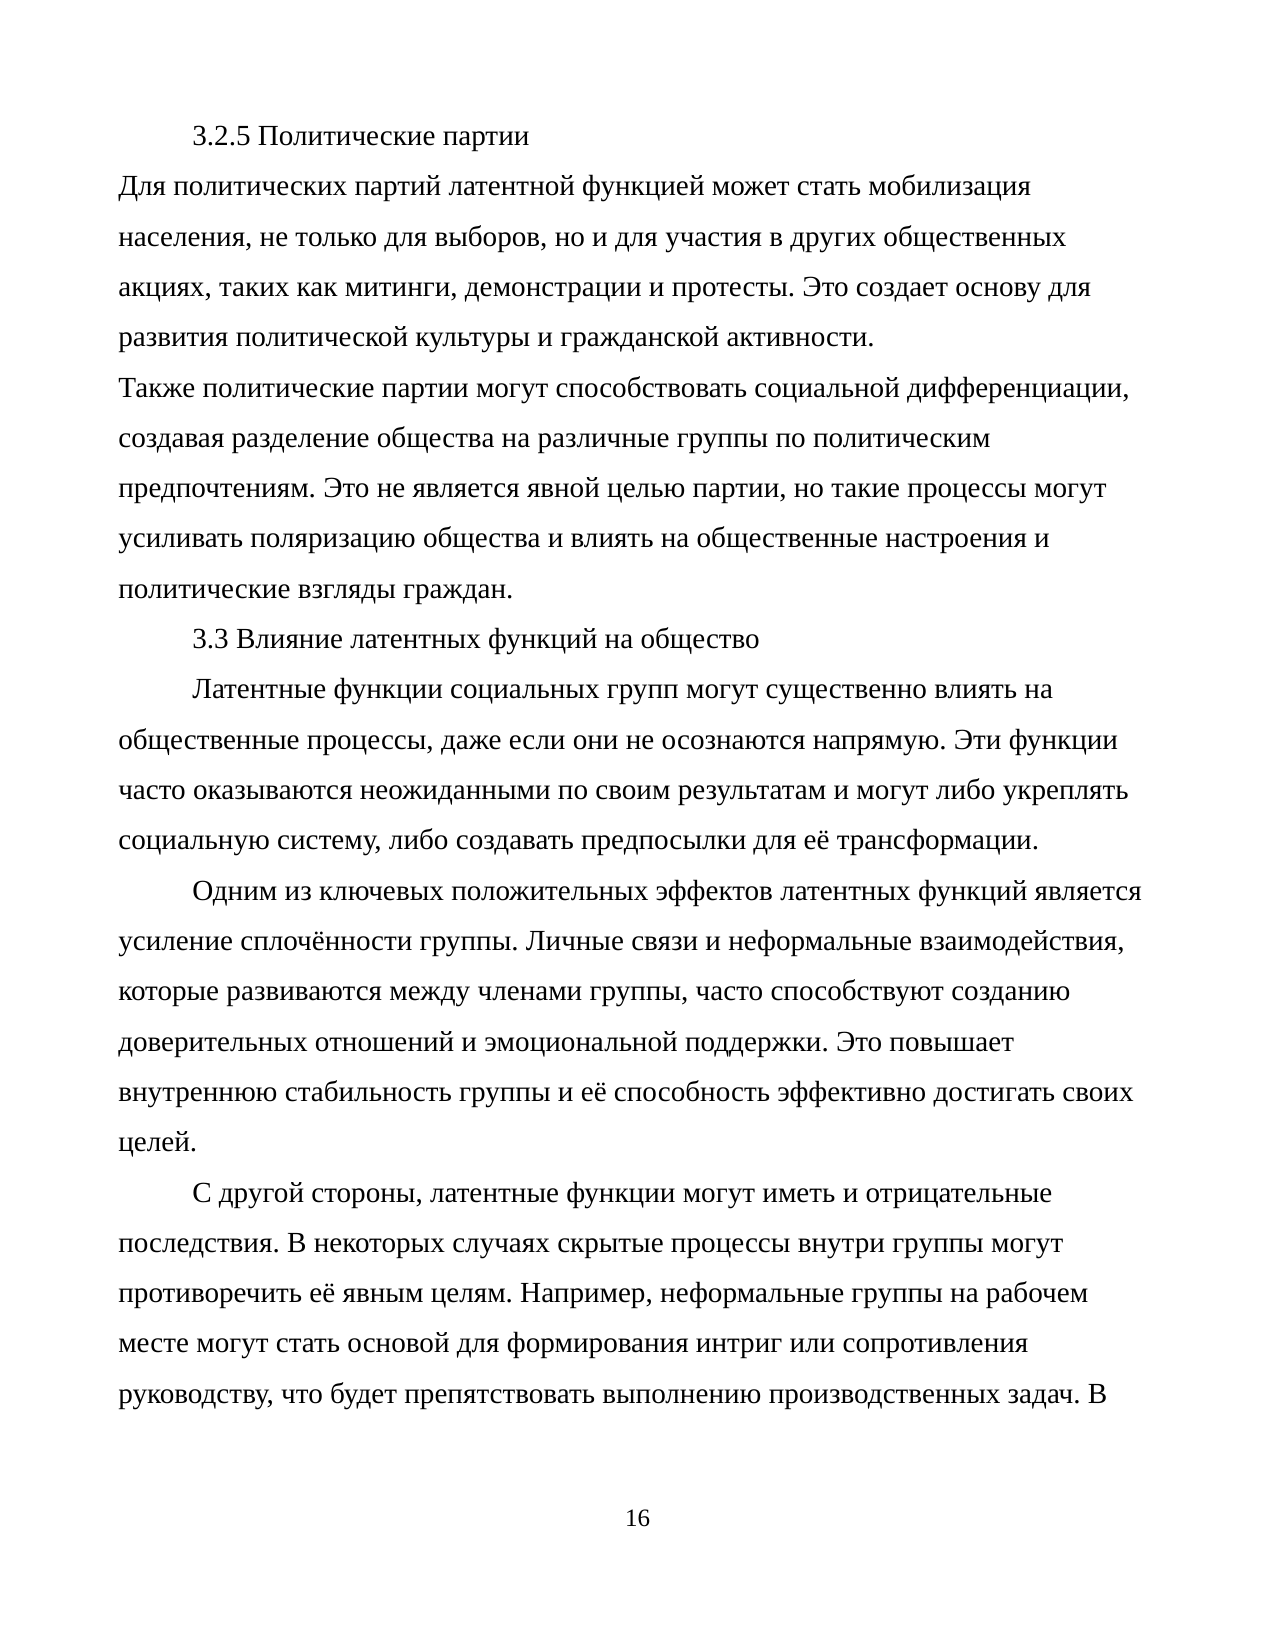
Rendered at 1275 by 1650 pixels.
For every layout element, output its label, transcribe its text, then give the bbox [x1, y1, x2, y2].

text 3.2.5 Политические партии [118, 118, 1157, 152]
text Одним из ключевых положительных эффектов латентных функций является усиление сплочённости группы. Личные связи и неформальные взаимодействия, которые развиваются между членами группы, часто способствуют созданию доверительных отношений и эмоциональной поддержки. Это повышает внутреннюю стабильность группы и её способность эффективно достигать своих целей. [118, 873, 1157, 1158]
text Для политических партий латентной функцией может стать мобилизация населения, не только для выборов, но и для участия в других общественных акциях, таких как митинги, демонстрации и протесты. Это создает основу для развития политической культуры и гражданской активности. [118, 168, 1157, 353]
text Также политические партии могут способствовать социальной дифференциации, создавая разделение общества на различные группы по политическим предпочтениям. Это не является явной целью партии, но такие процессы могут усиливать поляризацию общества и влиять на общественные настроения и политические взгляды граждан. [118, 370, 1157, 604]
text 3.3 Влияние латентных функций на общество [118, 621, 1157, 655]
text С другой стороны, латентные функции могут иметь и отрицательные последствия. В некоторых случаях скрытые процессы внутри группы могут противоречить её явным целям. Например, неформальные группы на рабочем месте могут стать основой для формирования интриг или сопротивления руководству, что будет препятствовать выполнению производственных задач. В [118, 1175, 1157, 1409]
text Латентные функции социальных групп могут существенно влиять на общественные процессы, даже если они не осознаются напрямую. Эти функции часто оказываются неожиданными по своим результатам и могут либо укреплять социальную систему, либо создавать предпосылки для её трансформации. [118, 672, 1157, 856]
